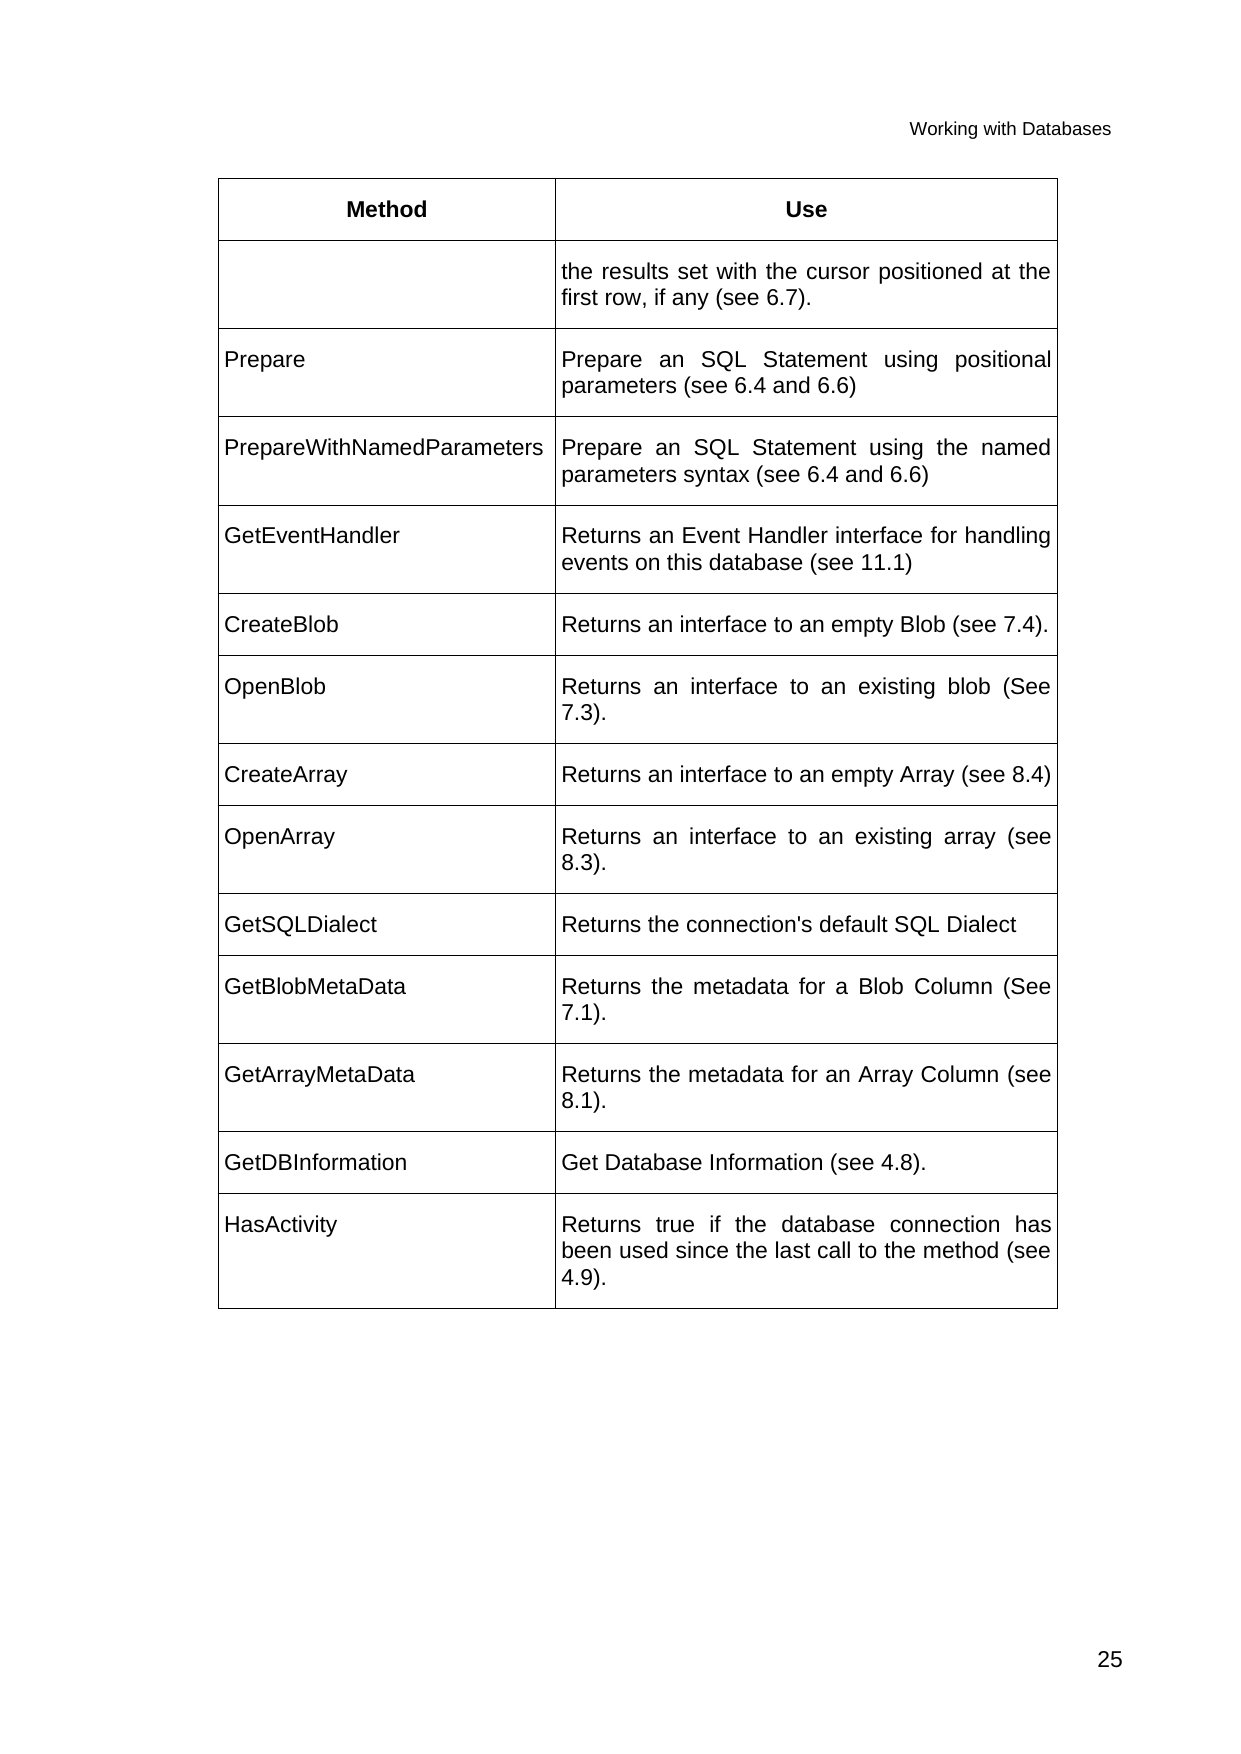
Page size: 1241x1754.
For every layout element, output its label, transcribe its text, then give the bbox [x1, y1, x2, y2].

table_cell Returns an interface to an empty Array (see 8.4) [556, 744, 1057, 805]
table_cell Returns the metadata for an Array Column (see 8.1). [556, 1044, 1057, 1131]
table_header Use [556, 179, 1057, 240]
table_cell GetSQLDialect [219, 894, 555, 955]
table_cell Returns the metadata for a Blob Column (See 7.1). [556, 956, 1057, 1043]
table_cell Returns an interface to an empty Blob (see 7.4). [556, 594, 1057, 655]
table_cell Returns the connection's default SQL Dialect [556, 894, 1057, 955]
table_cell GetBlobMetaData [219, 956, 555, 1043]
table_cell HasActivity [219, 1194, 555, 1308]
table_cell GetDBInformation [219, 1132, 555, 1193]
table_cell OpenArray [219, 806, 555, 893]
table_cell Returns an interface to an existing blob (See 7.3). [556, 656, 1057, 743]
table_cell OpenBlob [219, 656, 555, 743]
table_cell Returns true if the database connection has been used since the last call to the method (see 4.9). [556, 1194, 1057, 1308]
table_cell the results set with the cursor positioned at the first row, if any (see 6.7). [556, 241, 1057, 328]
table_cell GetArrayMetaData [219, 1044, 555, 1131]
table_header Method [219, 179, 555, 240]
table_cell [219, 241, 555, 328]
table_cell PrepareWithNamedParameters [219, 417, 555, 505]
table_cell GetEventHandler [219, 506, 555, 593]
table_cell CreateArray [219, 744, 555, 805]
table_cell Prepare [219, 329, 555, 416]
table_cell Prepare an SQL Statement using the named parameters syntax (see 6.4 and 6.6) [556, 417, 1057, 505]
table_cell Get Database Information (see 4.8). [556, 1132, 1057, 1193]
table_cell CreateBlob [219, 594, 555, 655]
table_cell Returns an Event Handler interface for handling events on this database (see 11.1) [556, 506, 1057, 593]
table_cell Prepare an SQL Statement using positional parameters (see 6.4 and 6.6) [556, 329, 1057, 416]
table_cell Returns an interface to an existing array (see 8.3). [556, 806, 1057, 893]
